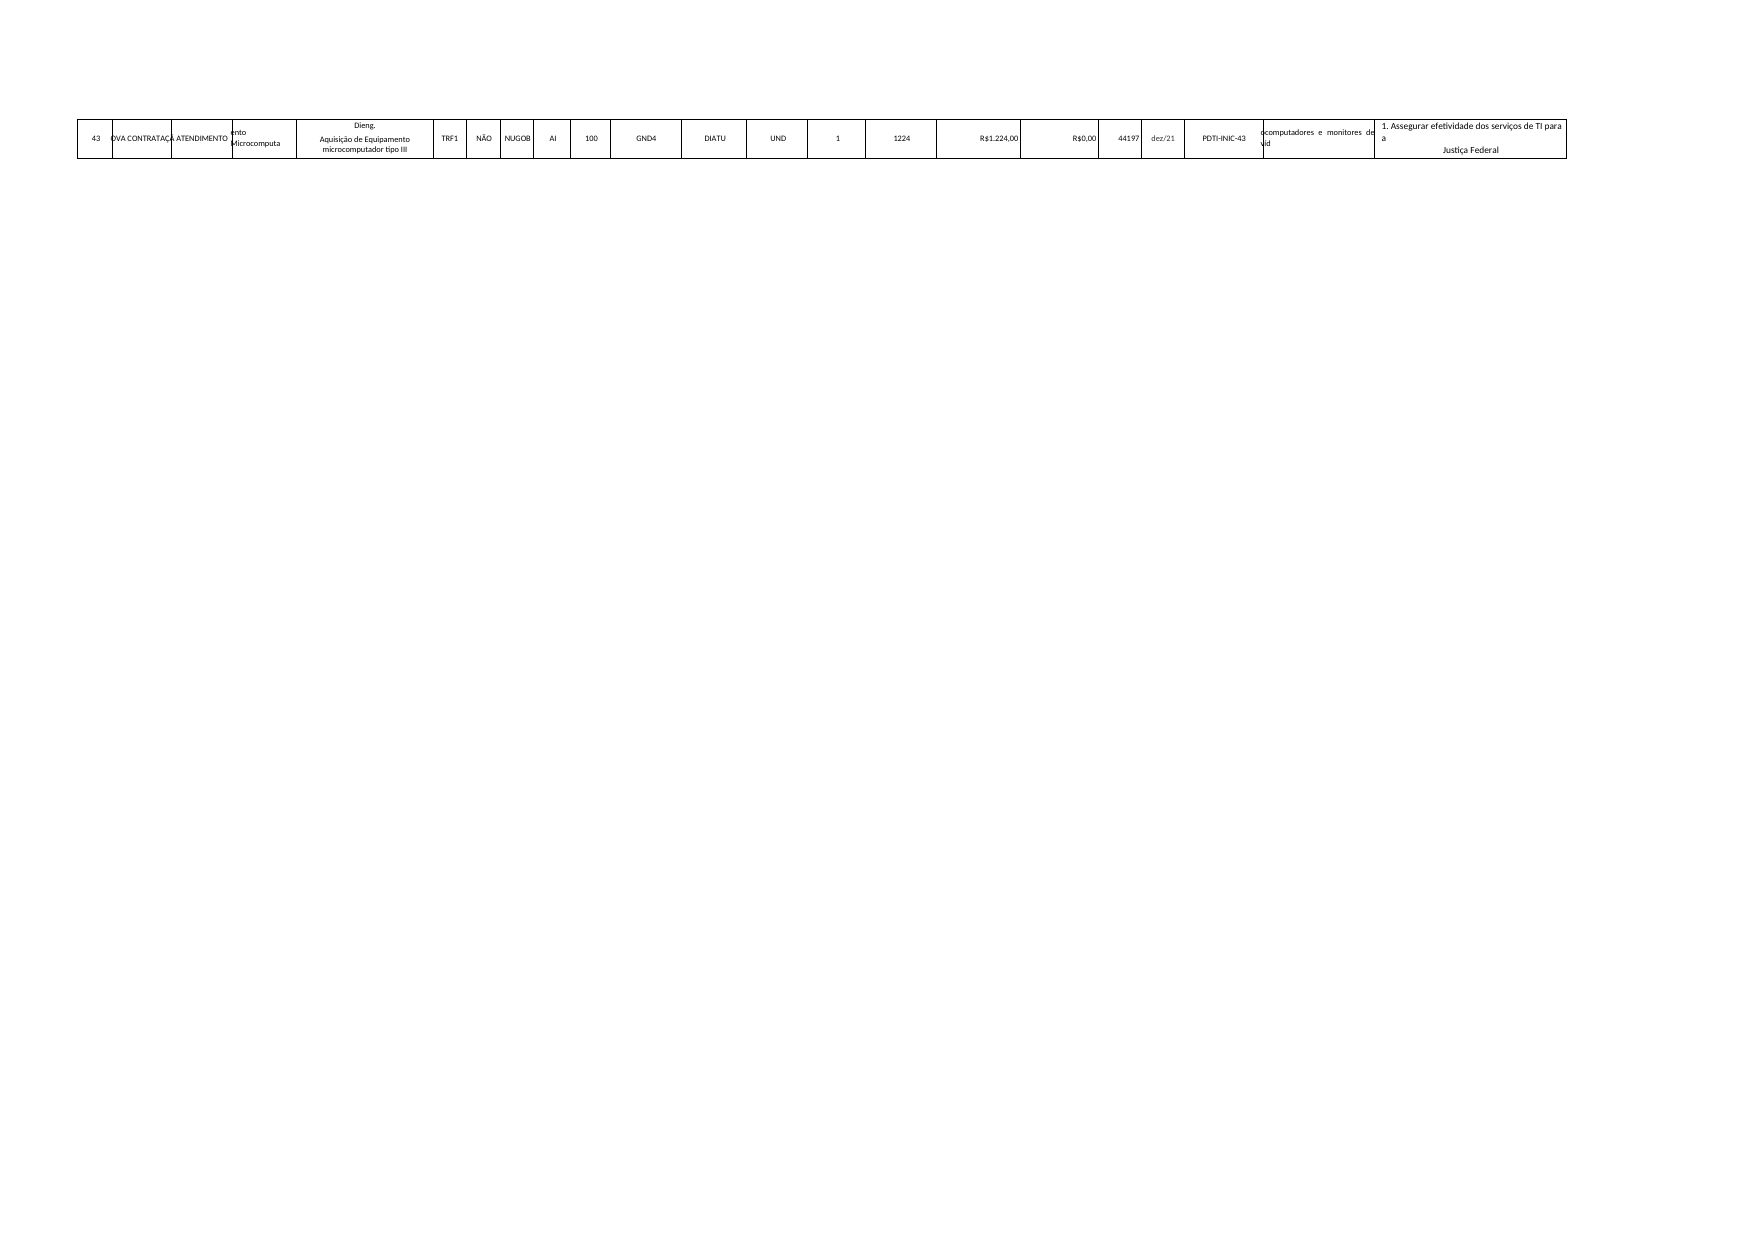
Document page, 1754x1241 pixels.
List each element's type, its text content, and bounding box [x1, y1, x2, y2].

table_cell R$1.224,00 [937, 120, 1020, 158]
table_cell 1 [808, 120, 865, 158]
table_cell TRF1 [434, 120, 466, 158]
table_cell dez/21 [1142, 120, 1184, 158]
table_cell 100 [571, 120, 610, 158]
table_cell OVA CONTRATAÇ [113, 120, 171, 158]
table_cell 44197 [1099, 120, 1141, 158]
table_cell NÃO [467, 120, 500, 158]
table_cell DIATU [682, 120, 746, 158]
table_cell 1. Assegurar efetividade dos serviços de TI para a Justiça Federal [1375, 120, 1566, 158]
table_cell 1224 [866, 120, 936, 158]
table_cell ento Microcomputa [233, 120, 296, 158]
table_cell R$0,00 [1021, 120, 1098, 158]
table_cell PDTI-INIC-43 [1185, 120, 1263, 158]
table_cell UND [747, 120, 807, 158]
table_cell AI [534, 120, 570, 158]
table_cell GND4 [611, 120, 681, 158]
table_cell Ã ATENDIMENTO [172, 120, 232, 158]
table_cell Dieng. Aquisição de Equipamento microcomputador tipo III [297, 120, 433, 158]
table_cell NUGOB [501, 120, 533, 158]
table_cell ocomputadores e monitores de víd [1264, 120, 1374, 158]
table_cell 43 [78, 120, 112, 158]
